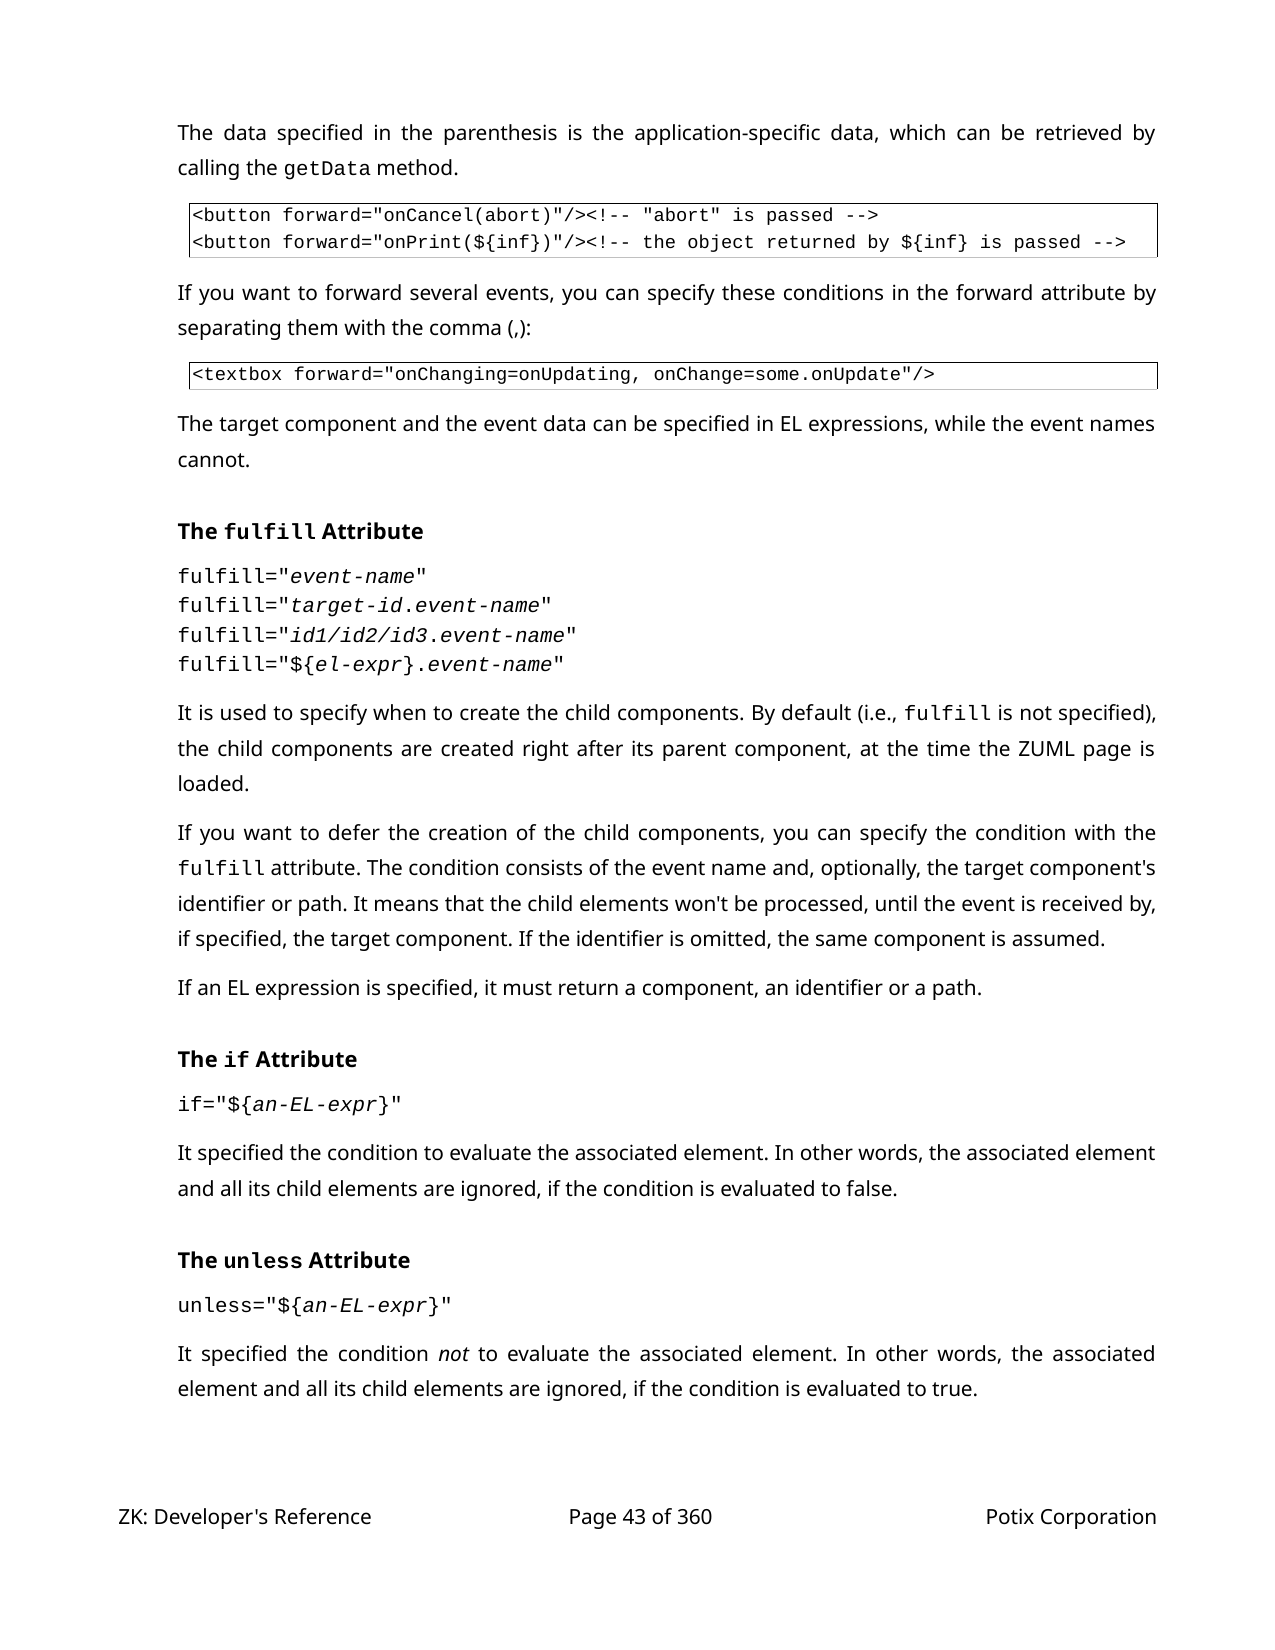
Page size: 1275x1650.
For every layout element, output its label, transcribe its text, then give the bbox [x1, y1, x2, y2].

subtitle The fulfill Attribute [177, 516, 1157, 546]
text If an EL expression is specified, it must return a component, an identifier or a path. [177, 973, 1157, 1001]
text fulfill="event-name" fulfill="target-id.event-name" fulfill="id1/id2/id3.event-name" fulfill="${el-expr}.event-name" [177, 566, 1157, 678]
text It specified the condition not to evaluate the associated element. In other words, the associated element and all its child elements are ignored, if the condition is evaluated to true. [177, 1339, 1157, 1403]
text If you want to forward several events, you can specify these conditions in the forward attribute by separating them with the comma (,): [177, 278, 1157, 341]
subtitle The if Attribute [177, 1044, 1157, 1074]
text <button forward="onCancel(abort)"/><!-- "abort" is passed --> [190, 204, 1157, 227]
text It is used to specify when to create the child components. By default (i.e., fulfill is not specified), the child components are created right after its parent component, at the time the ZUML page is loaded. [177, 698, 1157, 797]
subtitle The unless Attribute [177, 1244, 1157, 1274]
text The data specified in the parenthesis is the application-specific data, which can be retrieved by calling the getData method. [177, 118, 1157, 182]
text <textbox forward="onChanging=onUpdating, onChange=some.onUpdate"/> [190, 363, 1157, 389]
text It specified the condition to evaluate the associated element. In other words, the associated element and all its child elements are ignored, if the condition is evaluated to false. [177, 1138, 1157, 1202]
text If you want to defer the creation of the child components, you can specify the condition with the fulfill attribute. The condition consists of the event name and, optionally, the target component's identifier or path. It means that the child elements won't be processed, until the event is received by, if specified, the target component. If the identifier is omitted, the same component is assumed. [177, 818, 1157, 952]
text if="${an-EL-expr}" [177, 1094, 1157, 1118]
text The target component and the event data can be specified in EL expressions, while the event names cannot. [177, 409, 1157, 473]
text <button forward="onPrint(${inf})"/><!-- the object returned by ${inf} is passed --> [190, 230, 1157, 257]
text unless="${an-EL-expr}" [177, 1295, 1157, 1319]
